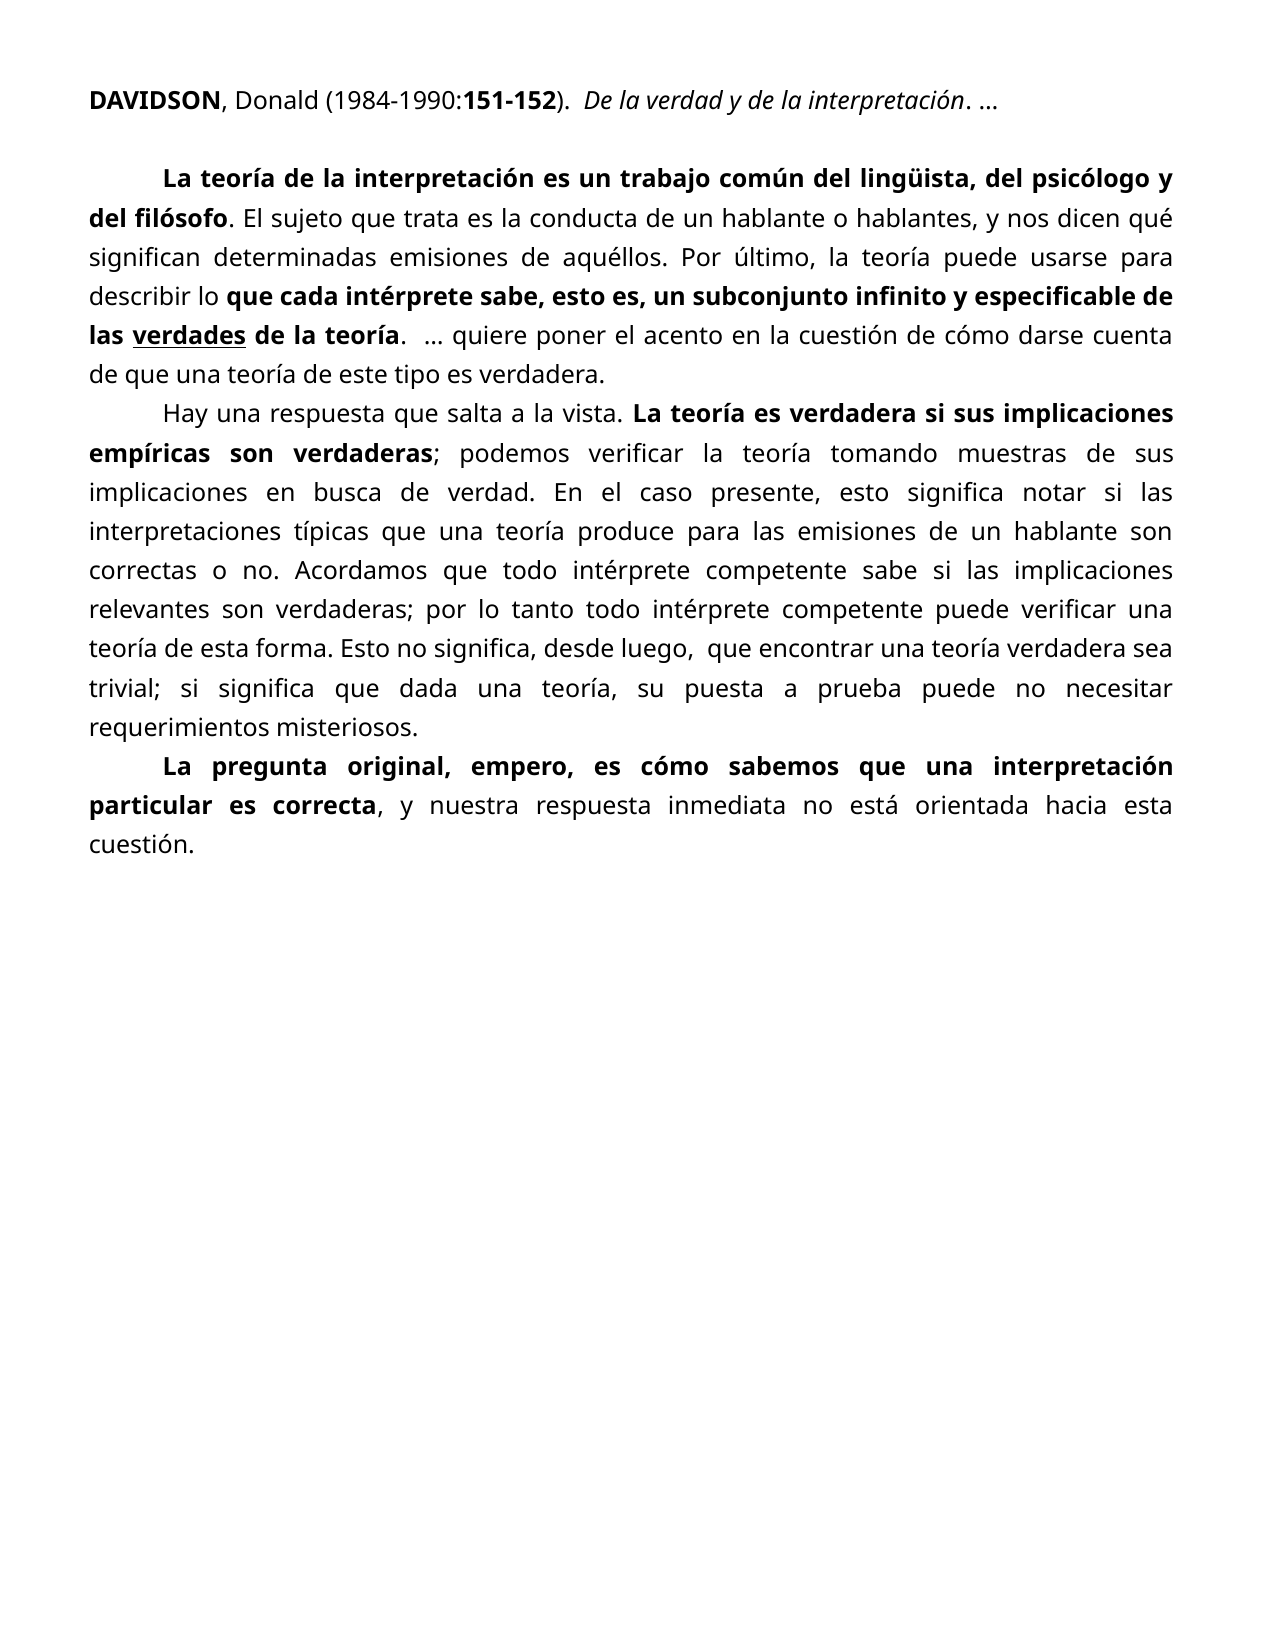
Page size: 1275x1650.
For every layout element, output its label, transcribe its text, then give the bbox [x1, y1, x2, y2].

text Hay una respuesta que salta a la vista. La teoría es verdadera si sus implicaciones empíricas son verdaderas; podemos verificar la teoría tomando muestras de sus implicaciones en busca de verdad. En el caso presente, esto significa notar si las interpretaciones típicas que una teoría produce para las emisiones de un hablante son correctas o no. Acordamos que todo intérprete competente sabe si las implicaciones relevantes son verdaderas; por lo tanto todo intérprete competente puede verificar una teoría de esta forma. Esto no significa, desde luego, que encontrar una teoría verdadera sea trivial; si significa que dada una teoría, su puesta a prueba puede no necesitar requerimientos misteriosos. [88, 396, 1174, 743]
text La teoría de la interpretación es un trabajo común del lingüista, del psicólogo y del filósofo. El sujeto que trata es la conducta de un hablante o hablantes, y nos dicen qué significan determinadas emisiones de aquéllos. Por último, la teoría puede usarse para describir lo que cada intérprete sabe, esto es, un subconjunto infinito y especificable de las verdades de la teoría. … quiere poner el acento en la cuestión de cómo darse cuenta de que una teoría de este tipo es verdadera. [88, 161, 1174, 391]
text DAVIDSON, Donald (1984-1990:151-152). De la verdad y de la interpretación. … [88, 83, 1174, 117]
text La pregunta original, empero, es cómo sabemos que una interpretación particular es correcta, y nuestra respuesta inmediata no está orientada hacia esta cuestión. [88, 748, 1174, 861]
